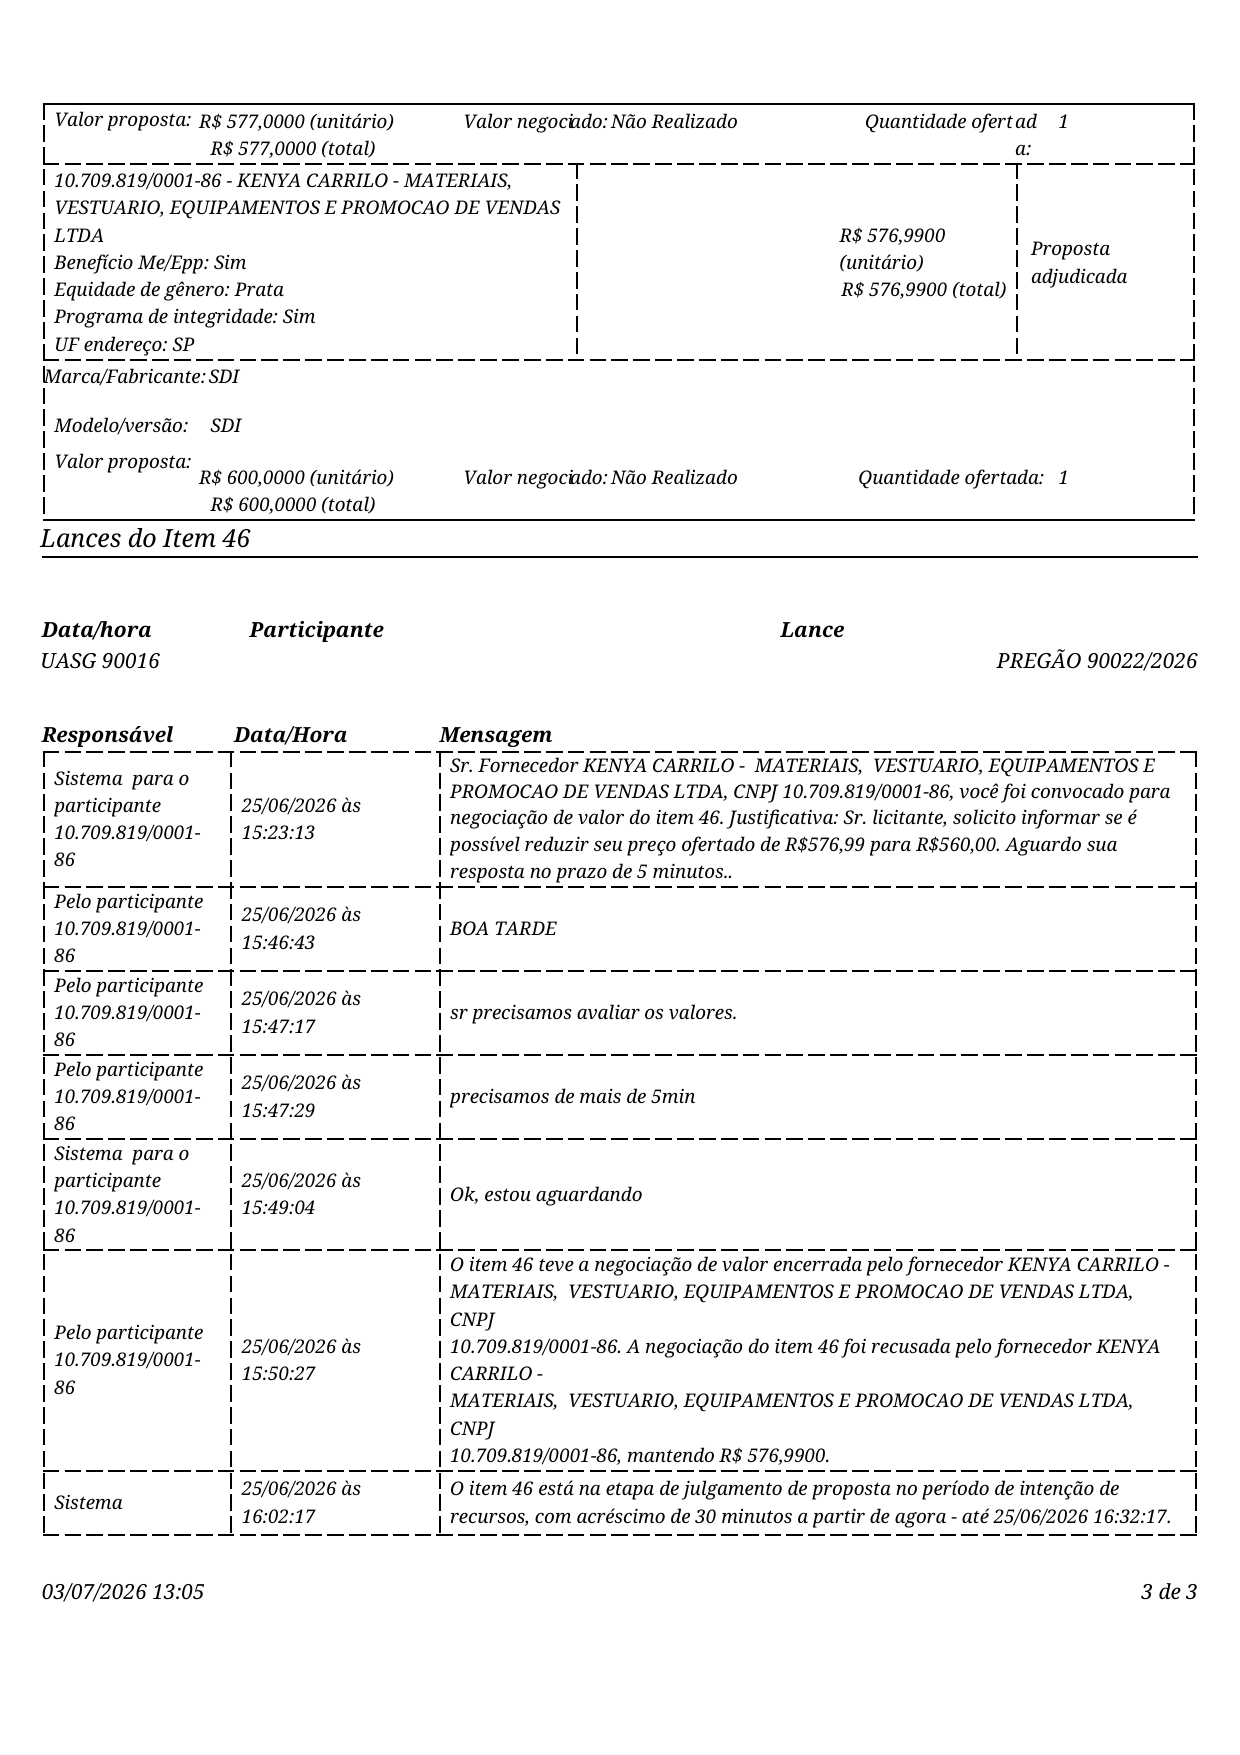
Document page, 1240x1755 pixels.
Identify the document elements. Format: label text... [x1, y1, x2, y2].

table_header 25/06/2026 às 15:23:13 [231, 751, 439, 886]
table_cell Modelo/versão: Valor proposta: [44, 410, 199, 518]
table_cell [577, 163, 787, 358]
table_cell R$ 577,0000 (unitário) Valor negoci R$ 577,0000 (total) [199, 105, 577, 162]
table_cell Proposta adjudicada [1017, 163, 1194, 358]
table_cell Pelo participante 10.709.819/0001-86 [44, 1054, 231, 1138]
table_cell Pelo participante 10.709.819/0001-86 [44, 1249, 231, 1469]
table_cell Ok, estou aguardando [440, 1138, 1196, 1249]
text Responsável Data/Hora Mensagem [42, 720, 1200, 748]
table_cell [788, 359, 1194, 410]
text UASG 90016 PREGÃO 90022/2026 [40, 646, 1200, 675]
table_cell Pelo participante 10.709.819/0001-86 [44, 886, 231, 970]
table_cell [577, 359, 787, 410]
table_cell [577, 410, 787, 459]
table_cell precisamos de mais de 5min [440, 1054, 1196, 1138]
table_cell 25/06/2026 às 15:50:27 [231, 1249, 439, 1469]
table_cell Valor proposta: [44, 105, 199, 162]
table_cell sr precisamos avaliar os valores. [440, 970, 1196, 1054]
table_cell Quantidade ofert [788, 105, 1017, 162]
table_cell BOA TARDE [440, 886, 1196, 970]
table_cell 1 [1048, 459, 1194, 518]
table_cell Pelo participante 10.709.819/0001-86 [44, 970, 231, 1054]
text Data/hora Participante Lance [42, 616, 1200, 644]
table_cell Sistema para o participante 10.709.819/0001-86 [44, 1138, 231, 1249]
table_cell 10.709.819/0001-86 - KENYA CARRILO - MATERIAIS, VESTUARIO, EQUIPAMENTOS E PROMOCAO DE VENDAS LTDA Benefício Me/Epp: Sim Equidade de gênero: Prata Programa de integridade: Sim UF endereço: SP [44, 163, 577, 358]
table_cell [1101, 105, 1194, 162]
table_cell 25/06/2026 às 15:49:04 [231, 1138, 439, 1249]
table_header Sistema para o participante 10.709.819/0001-86 [44, 751, 231, 886]
table_cell 25/06/2026 às 16:02:17 [231, 1470, 439, 1534]
table_cell ada: [1017, 105, 1048, 162]
text Lances do Item 46 [40, 521, 1200, 555]
table_cell Marca/Fabricante: SDI [44, 359, 577, 410]
table_cell O item 46 teve a negociação de valor encerrada pelo fornecedor KENYA CARRILO - MATERIAIS, VESTUARIO, EQUIPAMENTOS E PROMOCAO DE VENDAS LTDA, CNPJ 10.709.819/0001-86. A negociação do item 46 foi recusada pelo fornecedor KENYA CARRILO - MATERIAIS, VESTUARIO, EQUIPAMENTOS E PROMOCAO DE VENDAS LTDA, CNPJ 10.709.819/0001-86, mantendo R$ 576,9900. [440, 1249, 1196, 1469]
table_cell R$ 600,0000 (unitário) Valor negoci R$ 600,0000 (total) [199, 459, 577, 518]
table_cell 25/06/2026 às 15:46:43 [231, 886, 439, 970]
table_cell R$ 576,9900 (unitário) R$ 576,9900 (total) [788, 163, 1017, 358]
table_cell ado: Não Realizado [577, 459, 787, 518]
table_cell 25/06/2026 às 15:47:29 [231, 1054, 439, 1138]
table_header Sr. Fornecedor KENYA CARRILO - MATERIAIS, VESTUARIO, EQUIPAMENTOS E PROMOCAO DE VENDAS LTDA, CNPJ 10.709.819/0001-86, você foi convocado para negociação de valor do item 46. Justificativa: Sr. licitante, solicito informar se é possível reduzir seu preço ofertado de R$576,99 para R$560,00. Aguardo sua resposta no prazo de 5 minutos.. [440, 751, 1196, 886]
table_cell Sistema [44, 1470, 231, 1534]
table_cell SDI [199, 410, 577, 459]
table_cell ado: Não Realizado [577, 105, 787, 162]
table_cell [788, 410, 1194, 459]
table_cell O item 46 está na etapa de julgamento de proposta no período de intenção de recursos, com acréscimo de 30 minutos a partir de agora - até 25/06/2026 16:32:17. [440, 1470, 1196, 1534]
table_cell 25/06/2026 às 15:47:17 [231, 970, 439, 1054]
table_cell Quantidade ofertada: [788, 459, 1048, 518]
table_cell 1 [1048, 105, 1101, 162]
